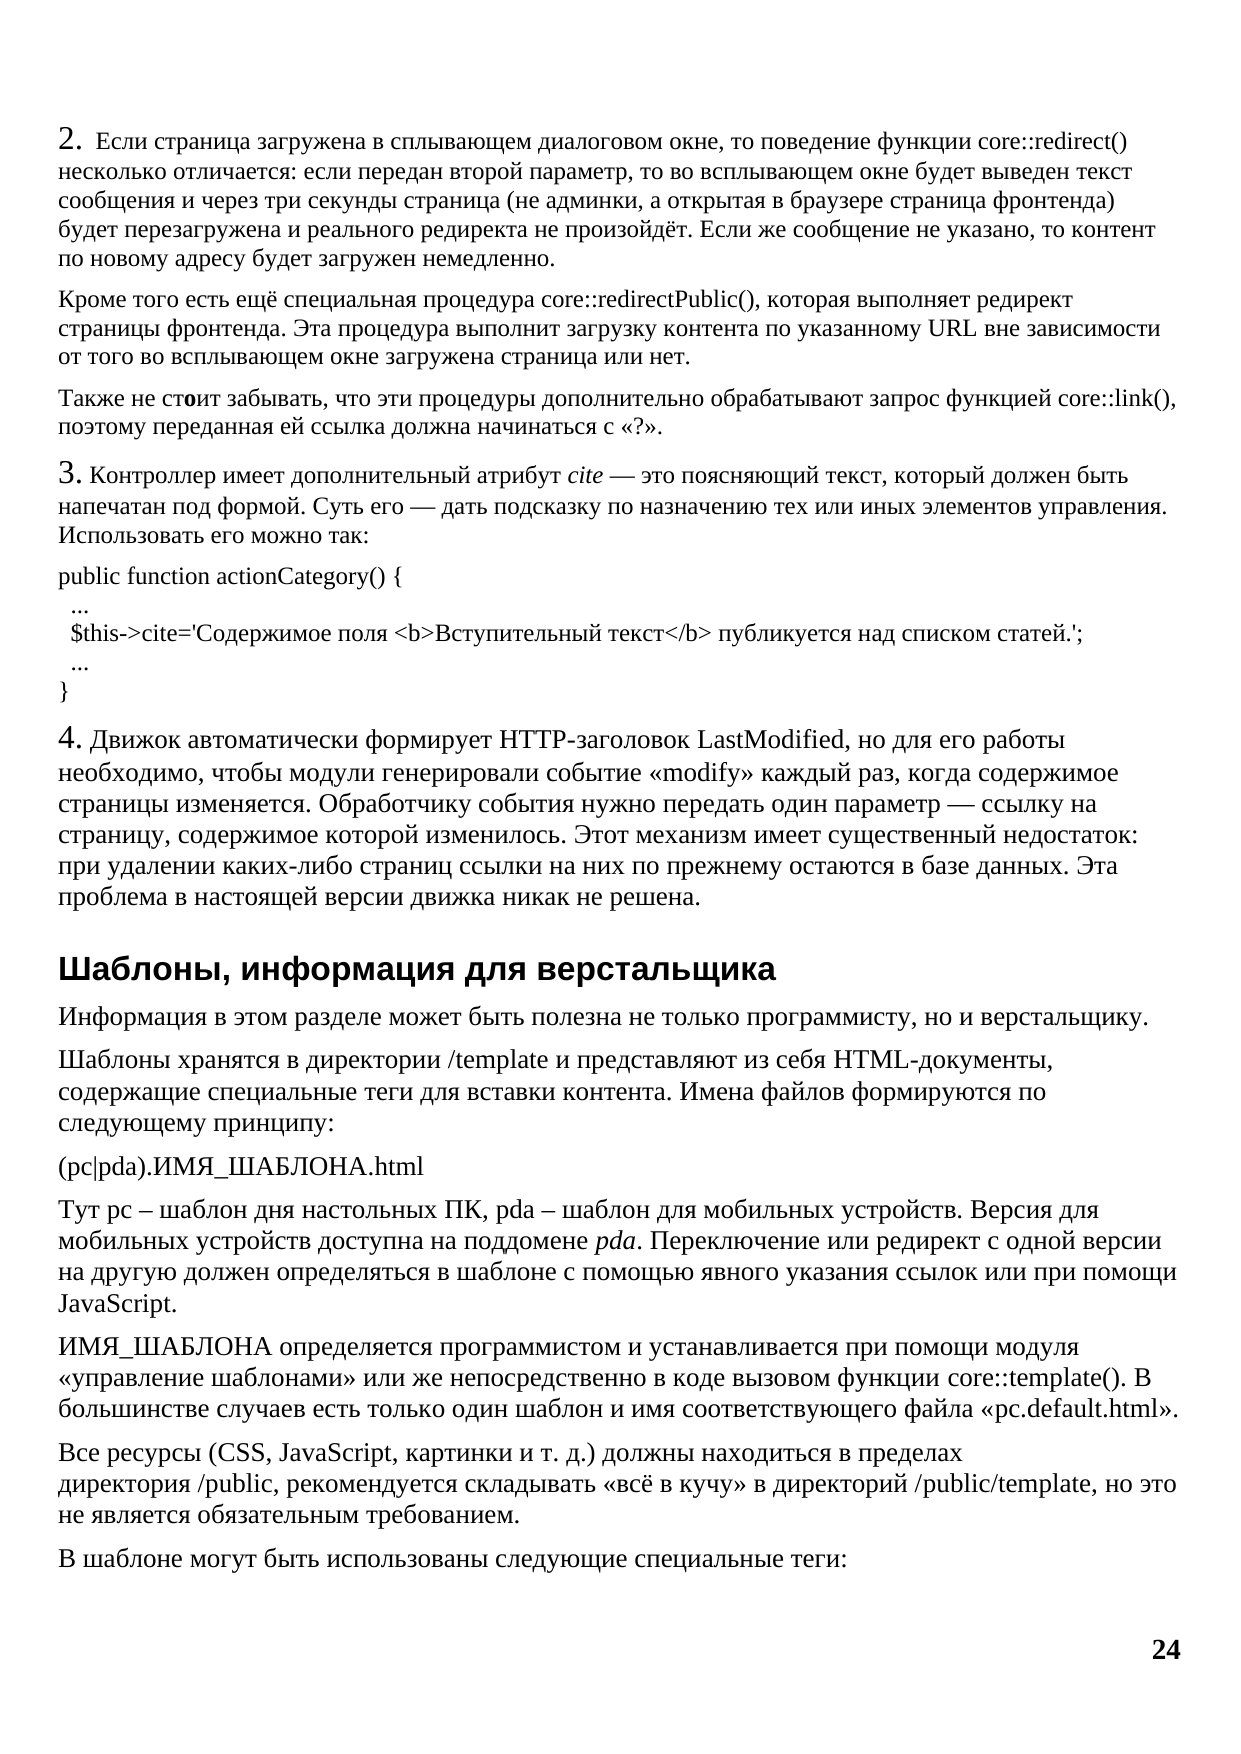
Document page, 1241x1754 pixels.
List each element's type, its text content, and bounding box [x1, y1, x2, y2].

text Тут pc – шаблон дня настольных ПК, pda – шаблон для мобильных устройств. Версия для мобильных устройств доступна на поддомене pda. Переключение или редирект с одной версии на другую должен определяться в шаблоне с помощью явного указания ссылок или при помощи JavaScript. [58, 1193, 1181, 1318]
text Также не стоит забывать, что эти процедуры дополнительно обрабатывают запрос функцией core::link(), поэтому переданная ей ссылка должна начинаться с «?». [58, 383, 1181, 440]
text 3. Контроллер имеет дополнительный атрибут cite — это поясняющий текст, который должен быть напечатан под формой. Суть его — дать подсказку по назначению тех или иных элементов управления. Использовать его можно так: [58, 453, 1181, 548]
text ИМЯ_ШАБЛОНА определяется программистом и устанавливается при помощи модуля «управление шаблонами» или же непосредственно в коде вызовом функции core::template(). В большинстве случаев есть только один шаблон и имя соответствующего файла «pc.default.html». [58, 1330, 1181, 1424]
text 2. Если страница загружена в сплывающем диалоговом окне, то поведение функции core::redirect() несколько отличается: если передан второй параметр, то во всплывающем окне будет выведен текст сообщения и через три секунды страница (не админки, а открытая в браузере страница фронтенда) будет перезагружена и реального редиректа не произойдёт. Если же сообщение не указано, то контент по новому адресу будет загружен немедленно. [58, 118, 1181, 271]
text public function actionCategory() { ... $this->cite='Содержимое поля <b>Вступительный текст</b> публикуется над списком статей.'; ... } [58, 561, 1181, 705]
text Кроме того есть ещё специальная процедура core::redirectPublic(), которая выполняет редирект страницы фронтенда. Эта процедура выполнит загрузку контента по указанному URL вне зависимости от того во всплывающем окне загружена страница или нет. [58, 284, 1181, 370]
text Информация в этом разделе может быть полезна не только программисту, но и верстальщику. [58, 1000, 1181, 1031]
text Все ресурсы (CSS, JavaScript, картинки и т. д.) должны находиться в пределах директория /public, рекомендуется складывать «всё в кучу» в директорий /public/template, но это не является обязательным требованием. [58, 1436, 1181, 1530]
text В шаблоне могут быть использованы следующие специальные теги: [58, 1542, 1181, 1573]
text Шаблоны хранятся в директории /template и представляют из себя HTML-документы, содержащие специальные теги для вставки контента. Имена файлов формируются по следующему принципу: [58, 1044, 1181, 1137]
text (pc|pda).ИМЯ_ШАБЛОНА.html [58, 1149, 1181, 1181]
text 4. Движок автоматически формирует HTTP-заголовок LastModified, но для его работы необходимо, чтобы модули генерировали событие «modify» каждый раз, когда содержимое страницы изменяется. Обработчику события нужно передать один параметр — ссылку на страницу, содержимое которой изменилось. Этот механизм имеет существенный недостаток: при удалении каких-либо страниц ссылки на них по прежнему остаются в базе данных. Эта проблема в настоящей версии движка никак не решена. [58, 717, 1181, 911]
subtitle Шаблоны, информация для верстальщика [58, 949, 1181, 987]
